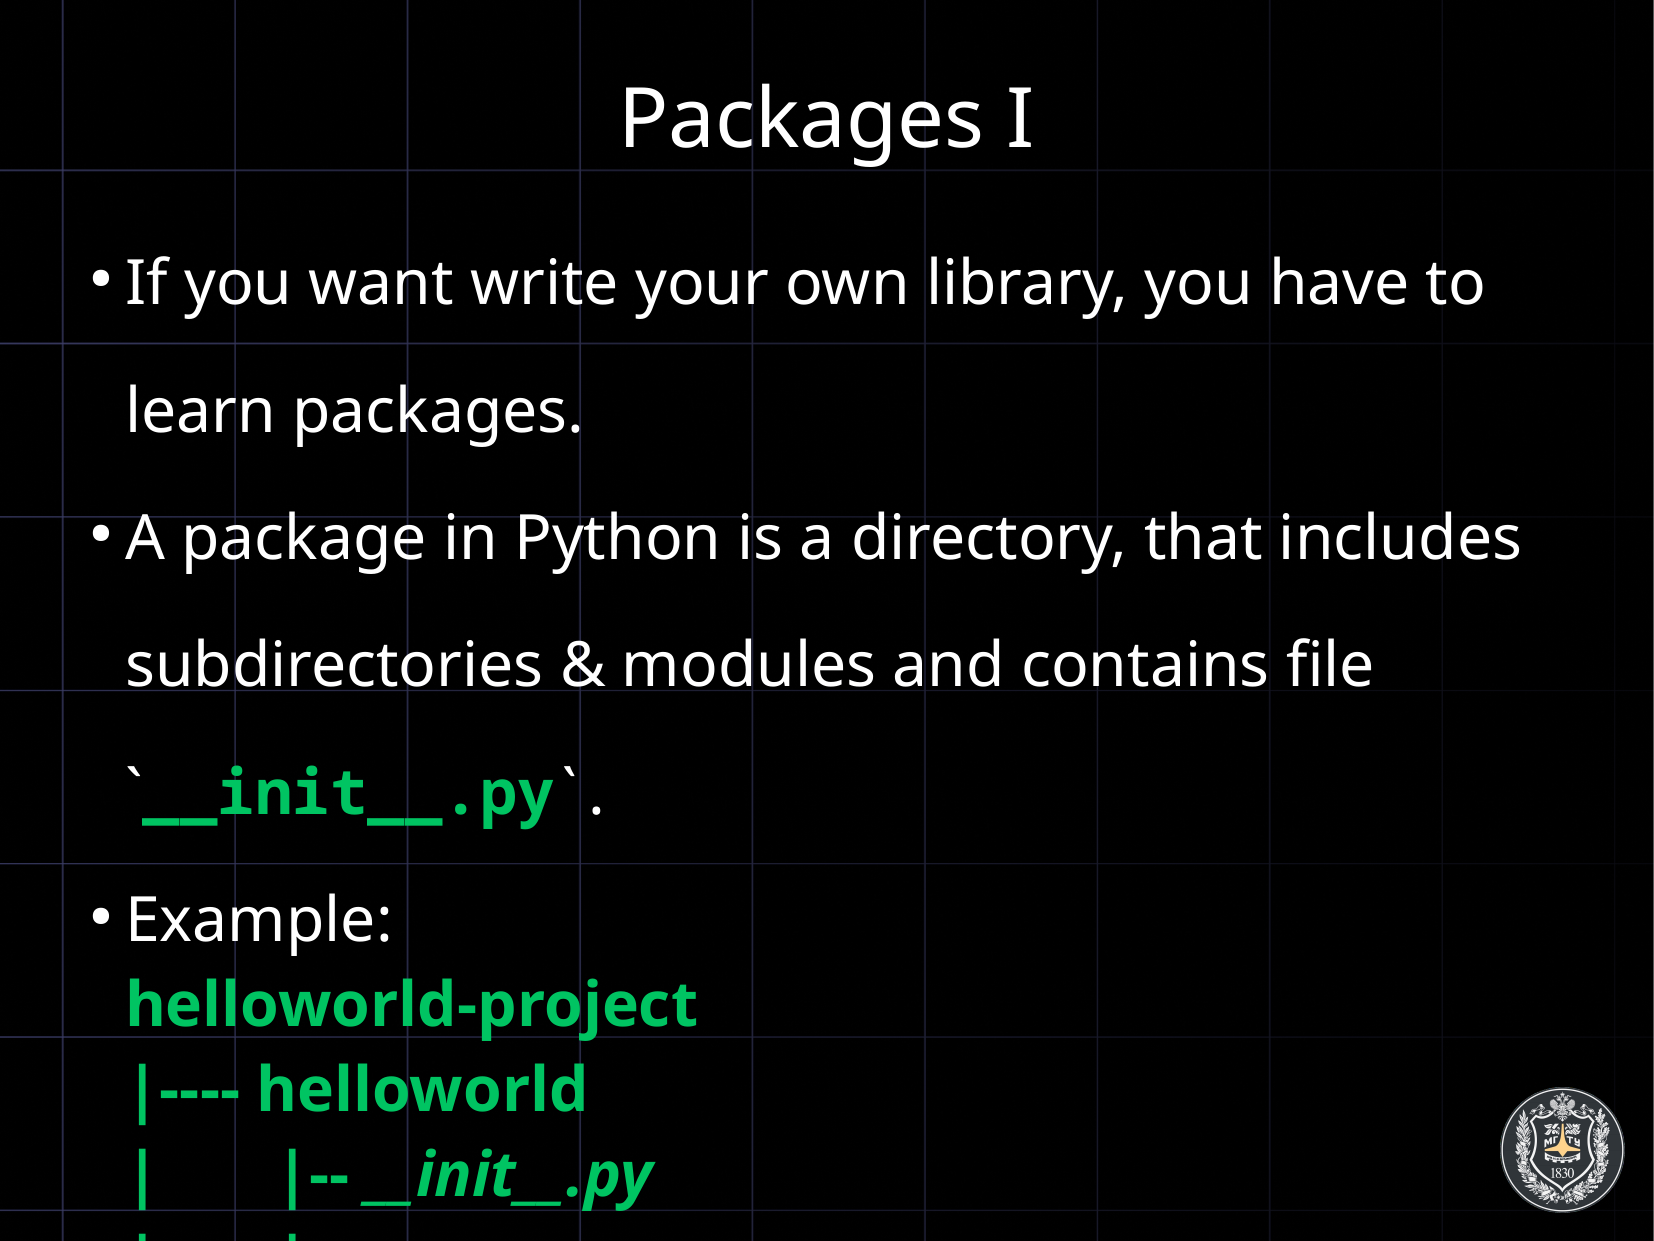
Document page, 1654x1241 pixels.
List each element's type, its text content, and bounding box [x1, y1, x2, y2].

text_box If you want write your own library, you have to learn packages. A package in Python is a directory, that includes subdirectories & modules and contains file `__init__.py` . Example: helloworld-project |---- helloworld | |-- __init__.py | |--core.py |-- setup.py [75, 187, 1576, 1191]
title Packages I [82, 37, 1571, 187]
picture [0, 0, 1654, 1241]
